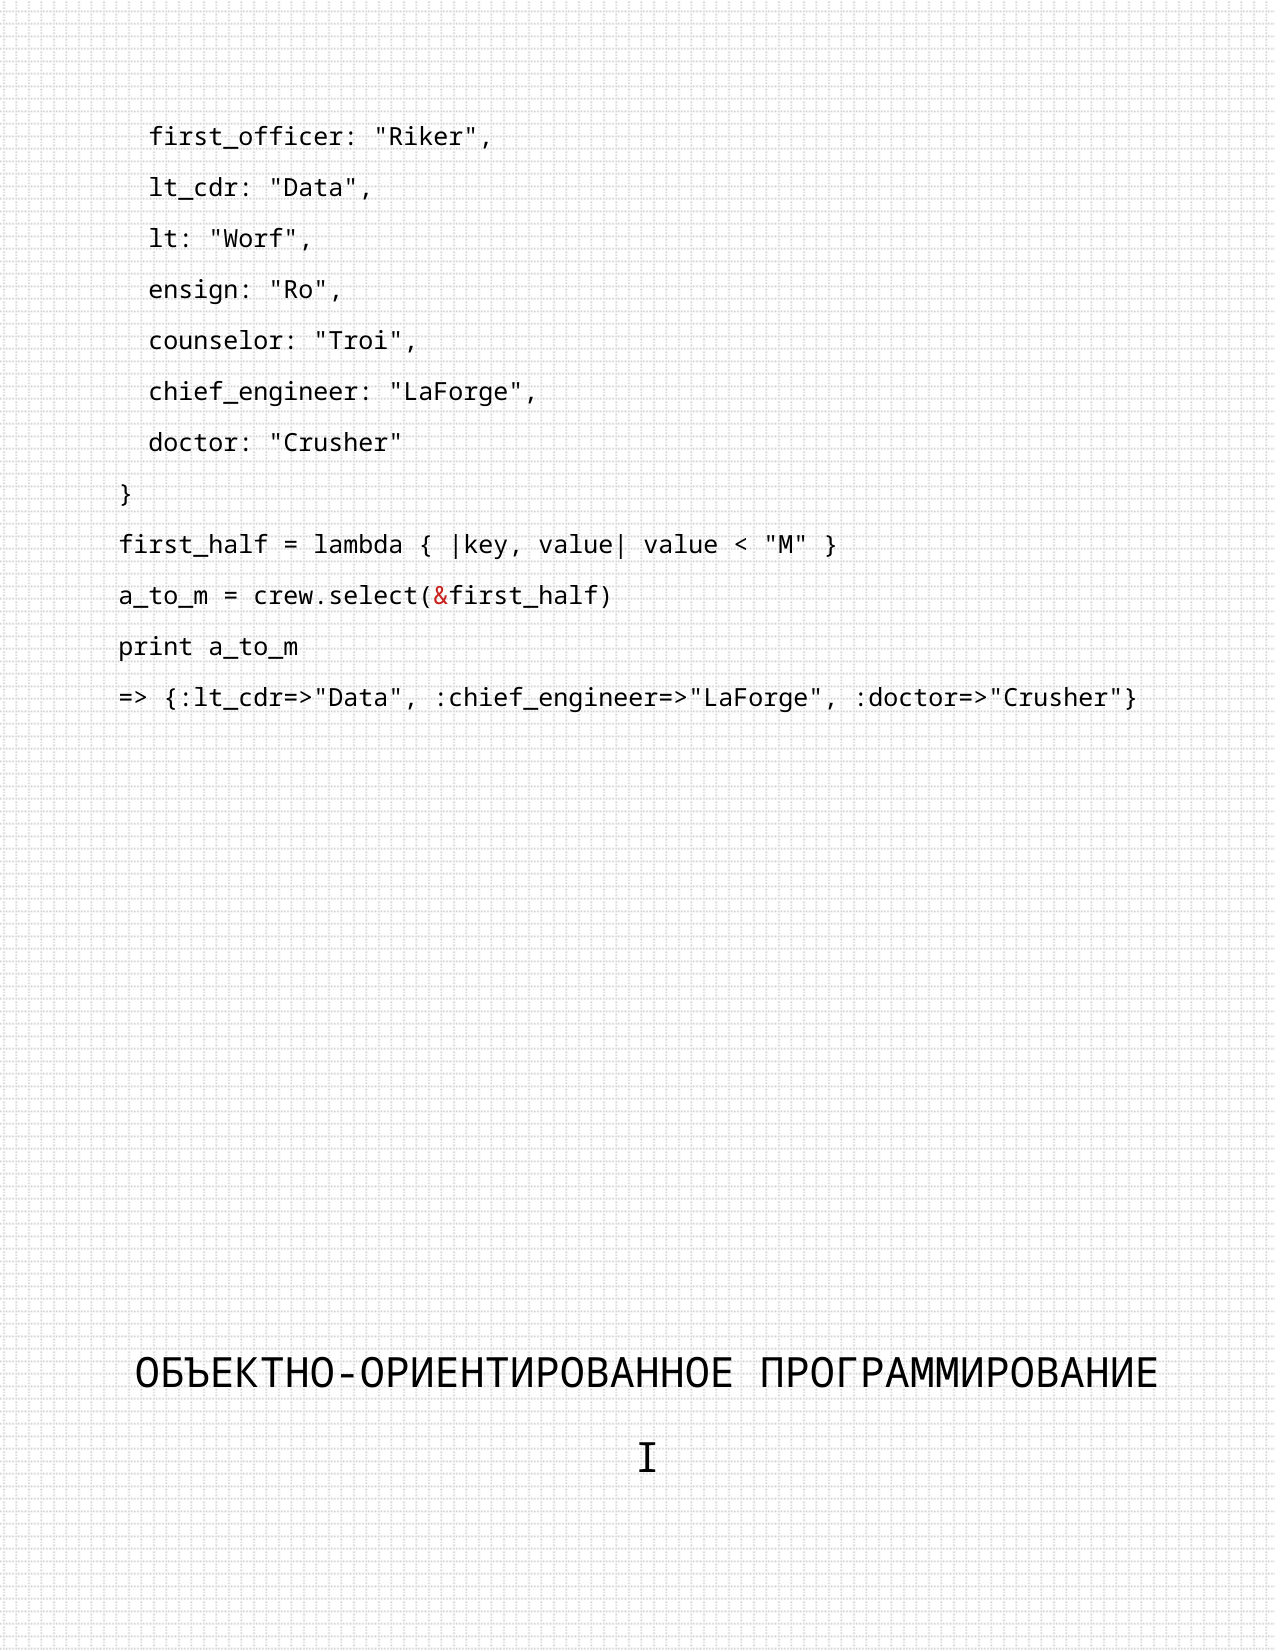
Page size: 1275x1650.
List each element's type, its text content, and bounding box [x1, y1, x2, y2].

text print a_to_m [118, 628, 1176, 663]
text ОБЪЕКТНО-ОРИЕНТИРОВАННОЕ ПРОГРАММИРОВАНИЕ I [118, 1343, 1176, 1485]
text => {:lt_cdr=>"Data", :chief_engineer=>"LaForge", :doctor=>"Crusher"} [118, 679, 1176, 714]
text a_to_m = crew.select(&first_half) [118, 577, 1176, 612]
text lt_cdr: "Data", [118, 169, 1176, 203]
picture [0, 0, 1275, 1650]
text counselor: "Troi", [118, 322, 1176, 356]
text ensign: "Ro", [118, 271, 1176, 305]
text first_officer: "Riker", [118, 118, 1176, 152]
text chief_engineer: "LaForge", [118, 373, 1176, 407]
text first_half = lambda { |key, value| value < "M" } [118, 526, 1176, 561]
text } [118, 475, 1176, 509]
text doctor: "Crusher" [118, 424, 1176, 458]
text lt: "Worf", [118, 220, 1176, 254]
